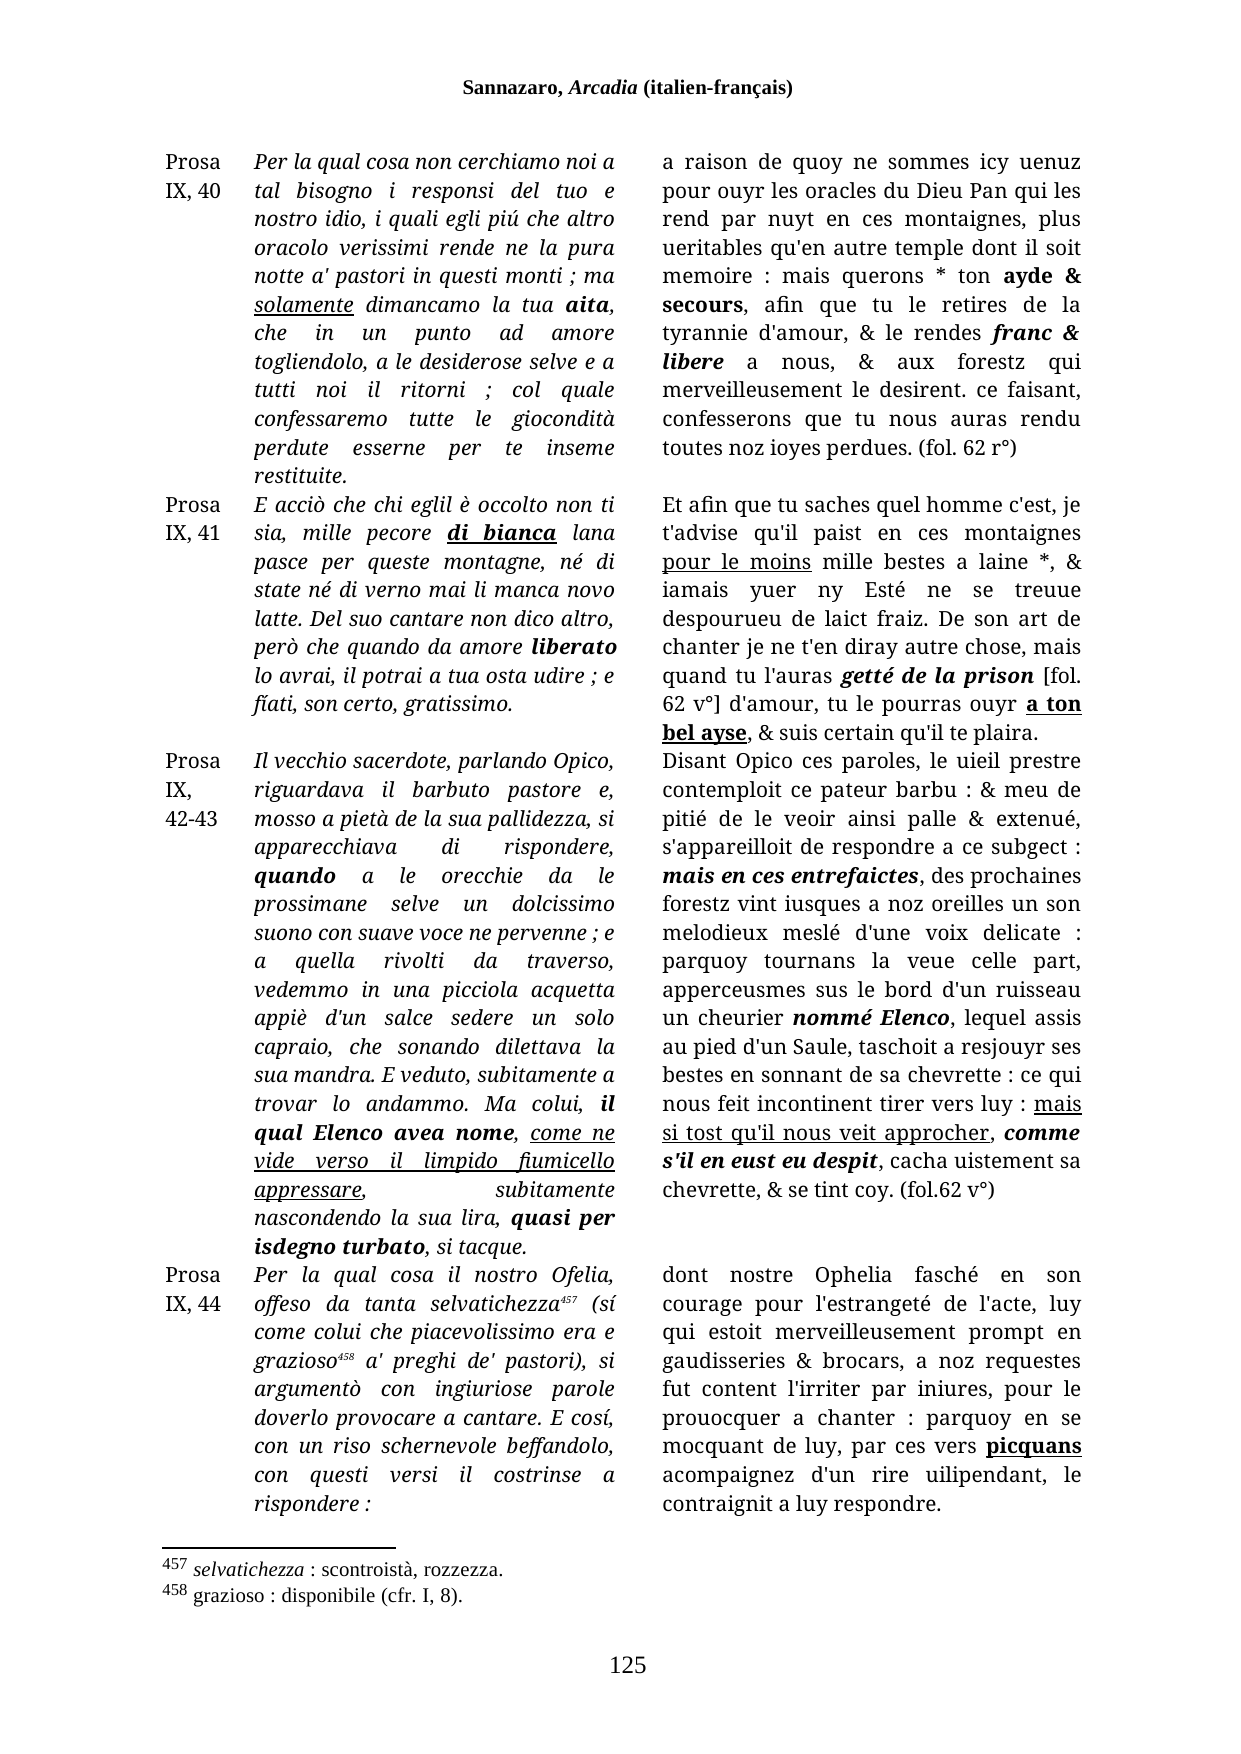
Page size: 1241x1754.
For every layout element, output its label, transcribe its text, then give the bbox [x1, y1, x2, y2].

table_cell Disant Opico ces paroles, le uieil prestre contemploit ce pateur barbu : & meu de pitié de le veoir ainsi palle & extenué, s'appareilloit de respondre a ce subgect : mais en ces entrefaictes, des prochaines forestz vint iusques a noz oreilles un son melodieux meslé d'une voix delicate : parquoy tournans la veue celle part, apperceusmes sus le bord d'un ruisseau un cheurier nommé Elenco, lequel assis au pied d'un Saule, taschoit a resjouyr ses bestes en sonnant de sa chevrette : ce qui nous feit incontinent tirer vers luy : mais si tost qu'il nous veit approcher, comme s'il en eust eu despit, cacha uistement sa chevrette, & se tint coy. (fol.62 v°) [640, 746, 1104, 1260]
table_cell Et afin que tu saches quel homme c'est, je t'advise qu'il paist en ces montaignes pour le moins mille bestes a laine *, & iamais yuer ny Esté ne se treuue despourueu de laict fraiz. De son art de chanter je ne t'en diray autre chose, mais quand tu l'auras getté de la prison [fol. 62 v°] d'amour, tu le pourras ouyr a ton bel ayse, & suis certain qu'il te plaira. [640, 490, 1104, 746]
table_cell Il vecchio sacerdote, parlando Opico, riguardava il barbuto pastore e, mosso a pietà de la sua pallidezza, si apparecchiava di rispondere, quando a le orecchie da le prossimane selve un dolcissimo suono con suave voce ne pervenne ; e a quella rivolti da traverso, vedemmo in una picciola acquetta appiè d'un salce sedere un solo capraio, che sonando dilettava la sua mandra. E veduto, subitamente a trovar lo andammo. Ma colui, il qual Elenco avea nome, come ne vide verso il limpido fiumicello appressare, subitamente nascondendo la sua lira, quasi per isdegno turbato, si tacque. [232, 746, 640, 1260]
table_cell Prosa IX, 40 [158, 147, 232, 489]
table_cell Prosa IX, 42-43 [158, 746, 232, 1260]
table_cell Per la qual cosa non cerchiamo noi a tal bisogno i responsi del tuo e nostro idio, i quali egli piú che altro oracolo verissimi rende ne la pura notte a' pastori in questi monti ; ma solamente dimancamo la tua aita, che in un punto ad amore togliendolo, a le desiderose selve e a tutti noi il ritorni ; col quale confessaremo tutte le giocondità perdute esserne per te inseme restituite. [232, 147, 640, 489]
table_cell E acciò che chi eglil è occolto non ti sia, mille pecore di bianca lana pasce per queste montagne, né di state né di verno mai li manca novo latte. Del suo cantare non dico altro, però che quando da amore liberato lo avrai, il potrai a tua osta udire ; e fíati, son certo, gratissimo. [232, 490, 640, 746]
table_cell Per la qual cosa il nostro Ofelia, offeso da tanta selvatichezza (sí come colui che piacevolissimo era e grazioso a' preghi de' pastori), si argumentò con ingiuriose parole doverlo provocare a cantare. E cosí, con un riso schernevole beffandolo, con questi versi il costrinse a rispondere : [232, 1260, 640, 1517]
table_cell a raison de quoy ne sommes icy uenuz pour ouyr les oracles du Dieu Pan qui les rend par nuyt en ces montaignes, plus ueritables qu'en autre temple dont il soit memoire : mais querons * ton ayde & secours, afin que tu le retires de la tyrannie d'amour, & le rendes franc & libere a nous, & aux forestz qui merveilleusement le desirent. ce faisant, confesserons que tu nous auras rendu toutes noz ioyes perdues. (fol. 62 r°) [640, 147, 1104, 489]
table_cell dont nostre Ophelia fasché en son courage pour l'estrangeté de l'acte, luy qui estoit merveilleusement prompt en gaudisseries & brocars, a noz requestes fut content l'irriter par iniures, pour le prouocquer a chanter : parquoy en se mocquant de luy, par ces vers picquans acompaignez d'un rire uilipendant, le contraignit a luy respondre. [640, 1260, 1104, 1517]
table_cell Prosa IX, 41 [158, 490, 232, 746]
table_cell Prosa IX, 44 [158, 1260, 232, 1517]
